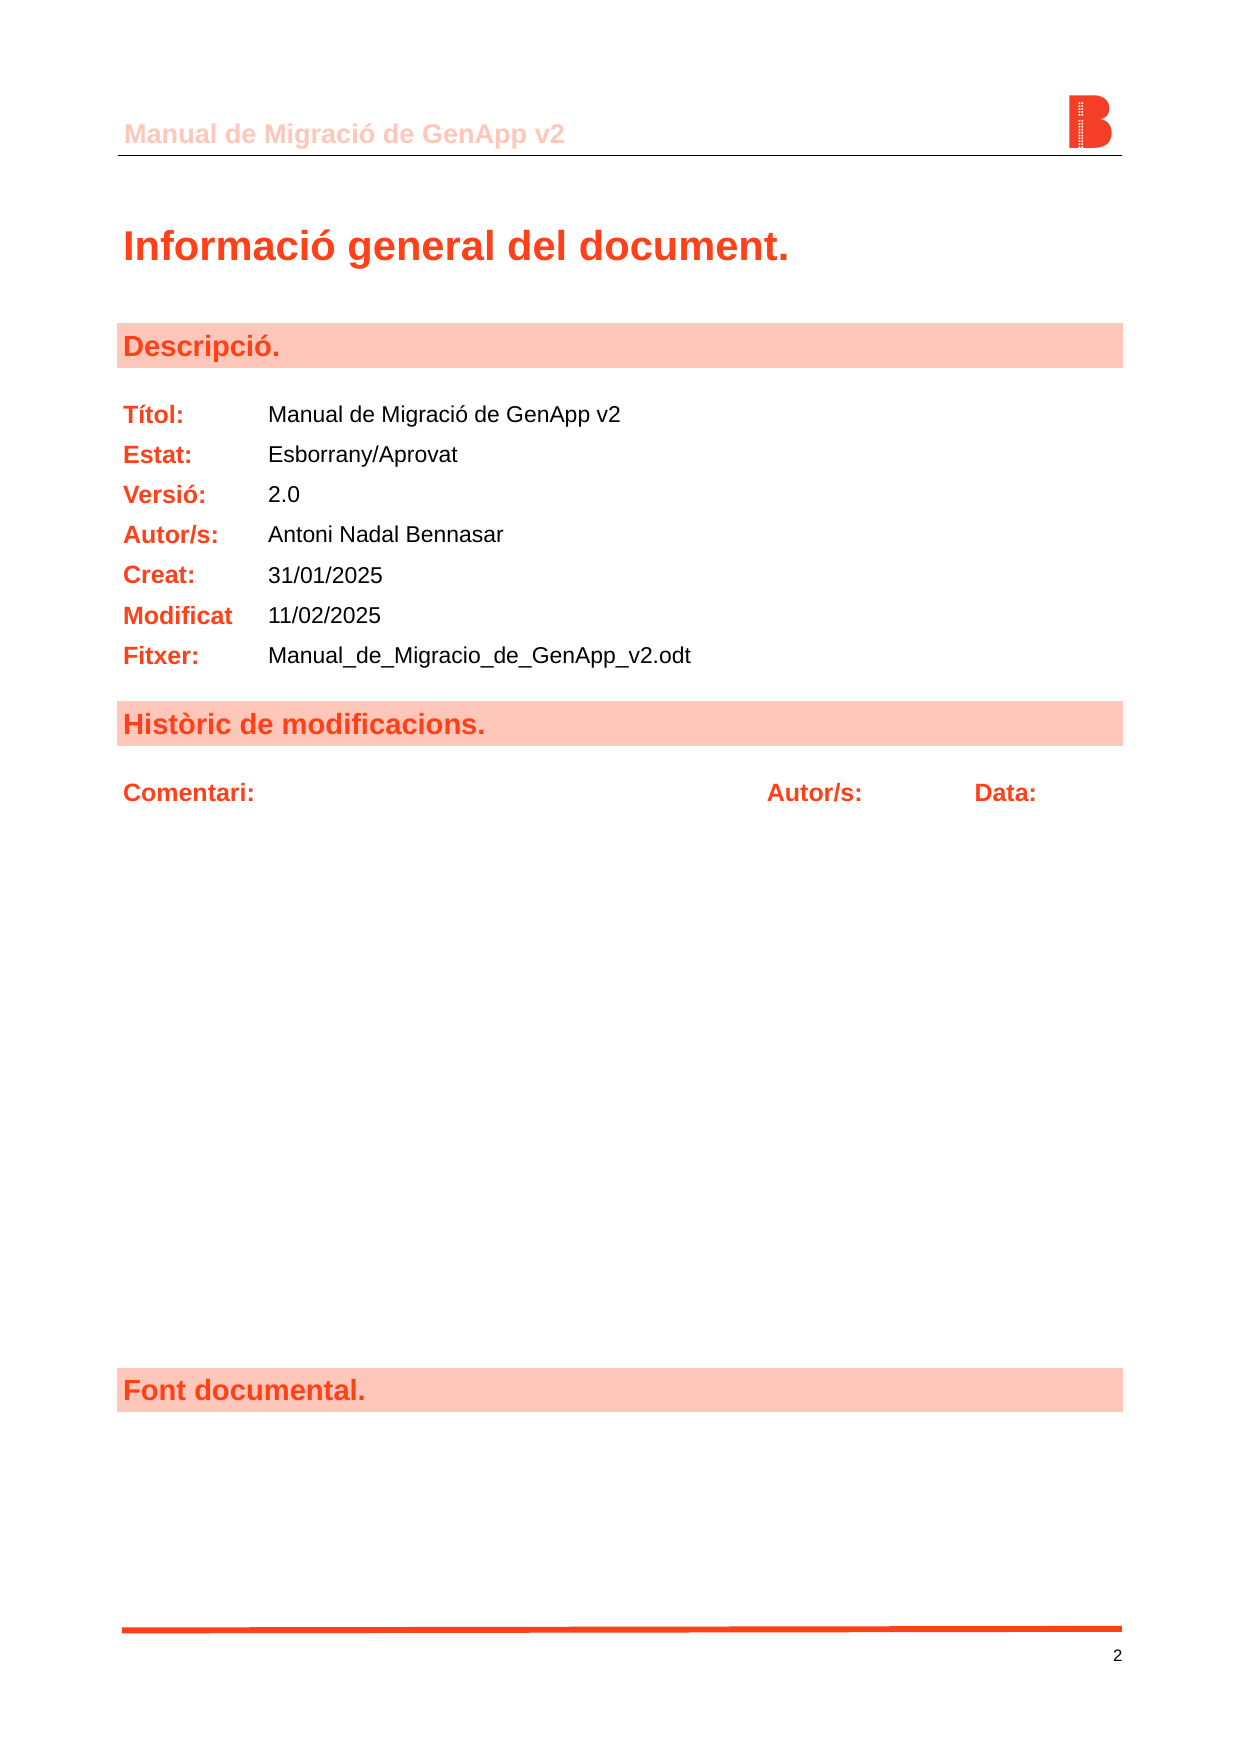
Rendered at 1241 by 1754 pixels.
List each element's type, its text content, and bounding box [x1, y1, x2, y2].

table_cell [761, 850, 968, 888]
table_cell [761, 1228, 968, 1266]
table_cell [117, 888, 761, 926]
table_cell [117, 1266, 761, 1304]
table_cell [969, 1153, 1123, 1190]
table_cell Títol: [117, 394, 262, 434]
table_cell [761, 1077, 968, 1115]
table_cell [117, 1001, 761, 1039]
table_cell [761, 964, 968, 1001]
table_cell [761, 1190, 968, 1228]
table_cell Modificat [117, 595, 262, 635]
table_cell [761, 1039, 968, 1077]
table_cell [969, 1190, 1123, 1228]
table_cell [761, 1153, 968, 1190]
table_cell [761, 888, 968, 926]
table_cell [761, 1266, 968, 1304]
table_cell Manual de Migració de GenApp v2 [262, 394, 1123, 434]
table_cell Comentari: [117, 772, 761, 812]
table_cell [117, 926, 761, 963]
table_cell [117, 1039, 761, 1077]
table_cell Font documental. [117, 1368, 1123, 1412]
table_cell [117, 1476, 1123, 1516]
table_cell [117, 812, 761, 850]
table_cell [117, 1115, 761, 1152]
table_cell [969, 1266, 1123, 1304]
table_cell [761, 1001, 968, 1039]
table_cell [969, 926, 1123, 963]
table_cell [969, 1304, 1123, 1342]
table_cell Esborrany/Aprovat [262, 434, 1123, 474]
table_cell [117, 1190, 761, 1228]
table_cell Descripció. [117, 323, 1123, 368]
picture [1063, 94, 1117, 150]
table_cell [761, 926, 968, 963]
table_cell Històric de modificacions. [117, 701, 1123, 746]
table_cell [117, 850, 761, 888]
table_cell Fitxer: [117, 635, 262, 675]
table_cell [117, 1438, 1123, 1476]
table_cell Creat: [117, 555, 262, 595]
table_cell [761, 1304, 968, 1342]
table_cell [969, 1115, 1123, 1152]
table_cell [969, 1228, 1123, 1266]
table_cell 2.0 [262, 474, 1123, 514]
table_cell [969, 1001, 1123, 1039]
table_cell [117, 1077, 761, 1115]
table_cell [969, 1039, 1123, 1077]
table_header Informació general del document. [117, 216, 1123, 323]
table_cell Autor/s: [117, 515, 262, 555]
table_cell [969, 964, 1123, 1001]
table_cell Data: [969, 772, 1123, 812]
table_cell Versió: [117, 474, 262, 514]
table_cell [117, 1304, 761, 1342]
table_cell 31/01/2025 [262, 555, 1123, 595]
table_cell Manual_de_Migracio_de_GenApp_v2.odt [262, 635, 1123, 675]
table_cell [117, 1342, 1123, 1367]
table_cell [117, 1413, 1123, 1438]
table_cell Estat: [117, 434, 262, 474]
table_cell [969, 850, 1123, 888]
table_cell [117, 1228, 761, 1266]
table_cell 11/02/2025 [262, 595, 1123, 635]
table_cell [117, 675, 1123, 701]
table_cell [969, 1077, 1123, 1115]
table_cell [117, 1554, 1123, 1592]
table_cell [761, 1115, 968, 1152]
table_cell [969, 888, 1123, 926]
table_cell Antoni Nadal Bennasar [262, 515, 1123, 555]
table_cell [969, 812, 1123, 850]
table_cell [117, 368, 1123, 394]
table_cell [117, 964, 761, 1001]
table_cell Autor/s: [761, 772, 968, 812]
table_cell [761, 812, 968, 850]
table_cell [117, 1516, 1123, 1554]
table_cell [117, 1153, 761, 1190]
table_cell [117, 746, 1123, 772]
